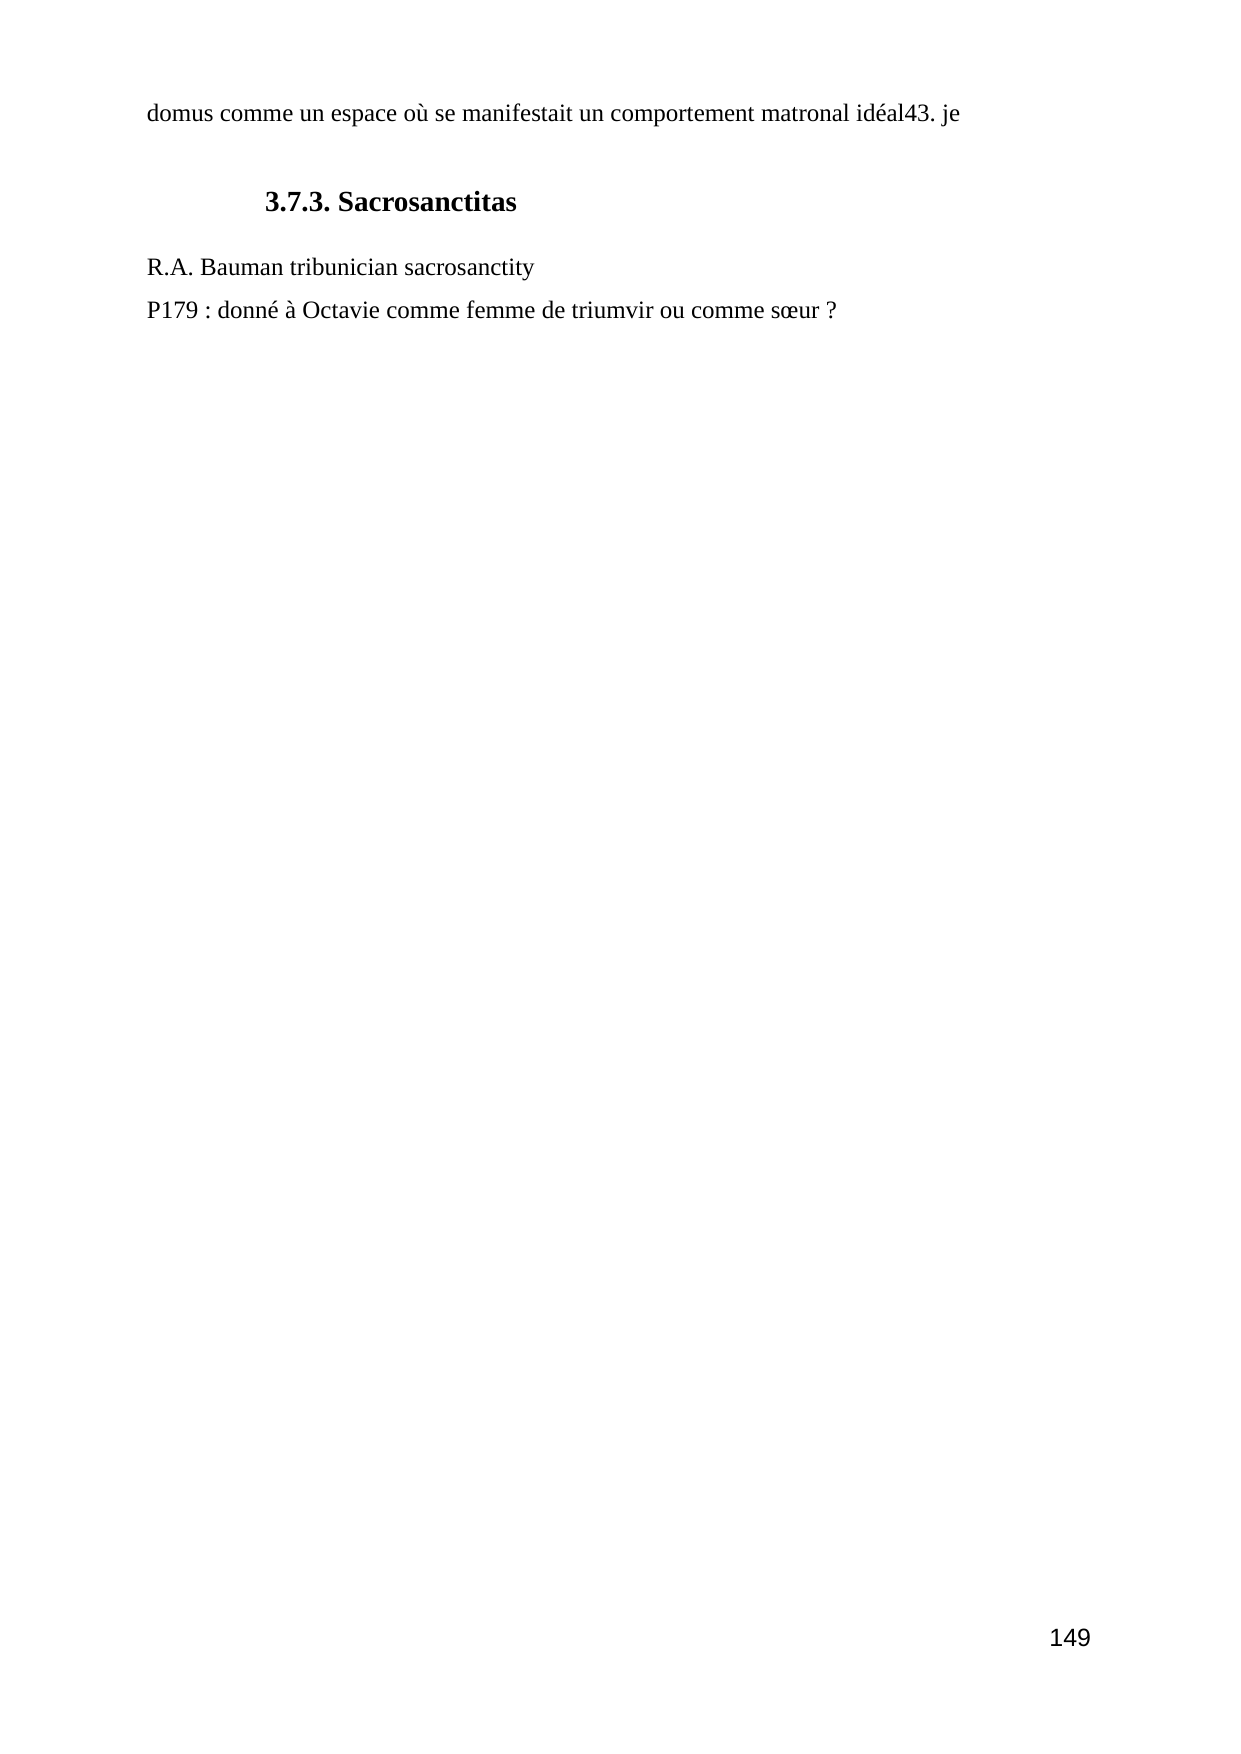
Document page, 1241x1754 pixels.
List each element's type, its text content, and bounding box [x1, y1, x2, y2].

text P179 : donné à Octavie comme femme de triumvir ou comme sœur ? [147, 295, 1091, 324]
text R.A. Bauman tribunician sacrosanctity [147, 252, 1091, 281]
subtitle 3.7.3. Sacrosanctitas [265, 184, 1091, 218]
text domus comme un espace où se manifestait un comportement matronal idéal43. je [147, 98, 1091, 127]
